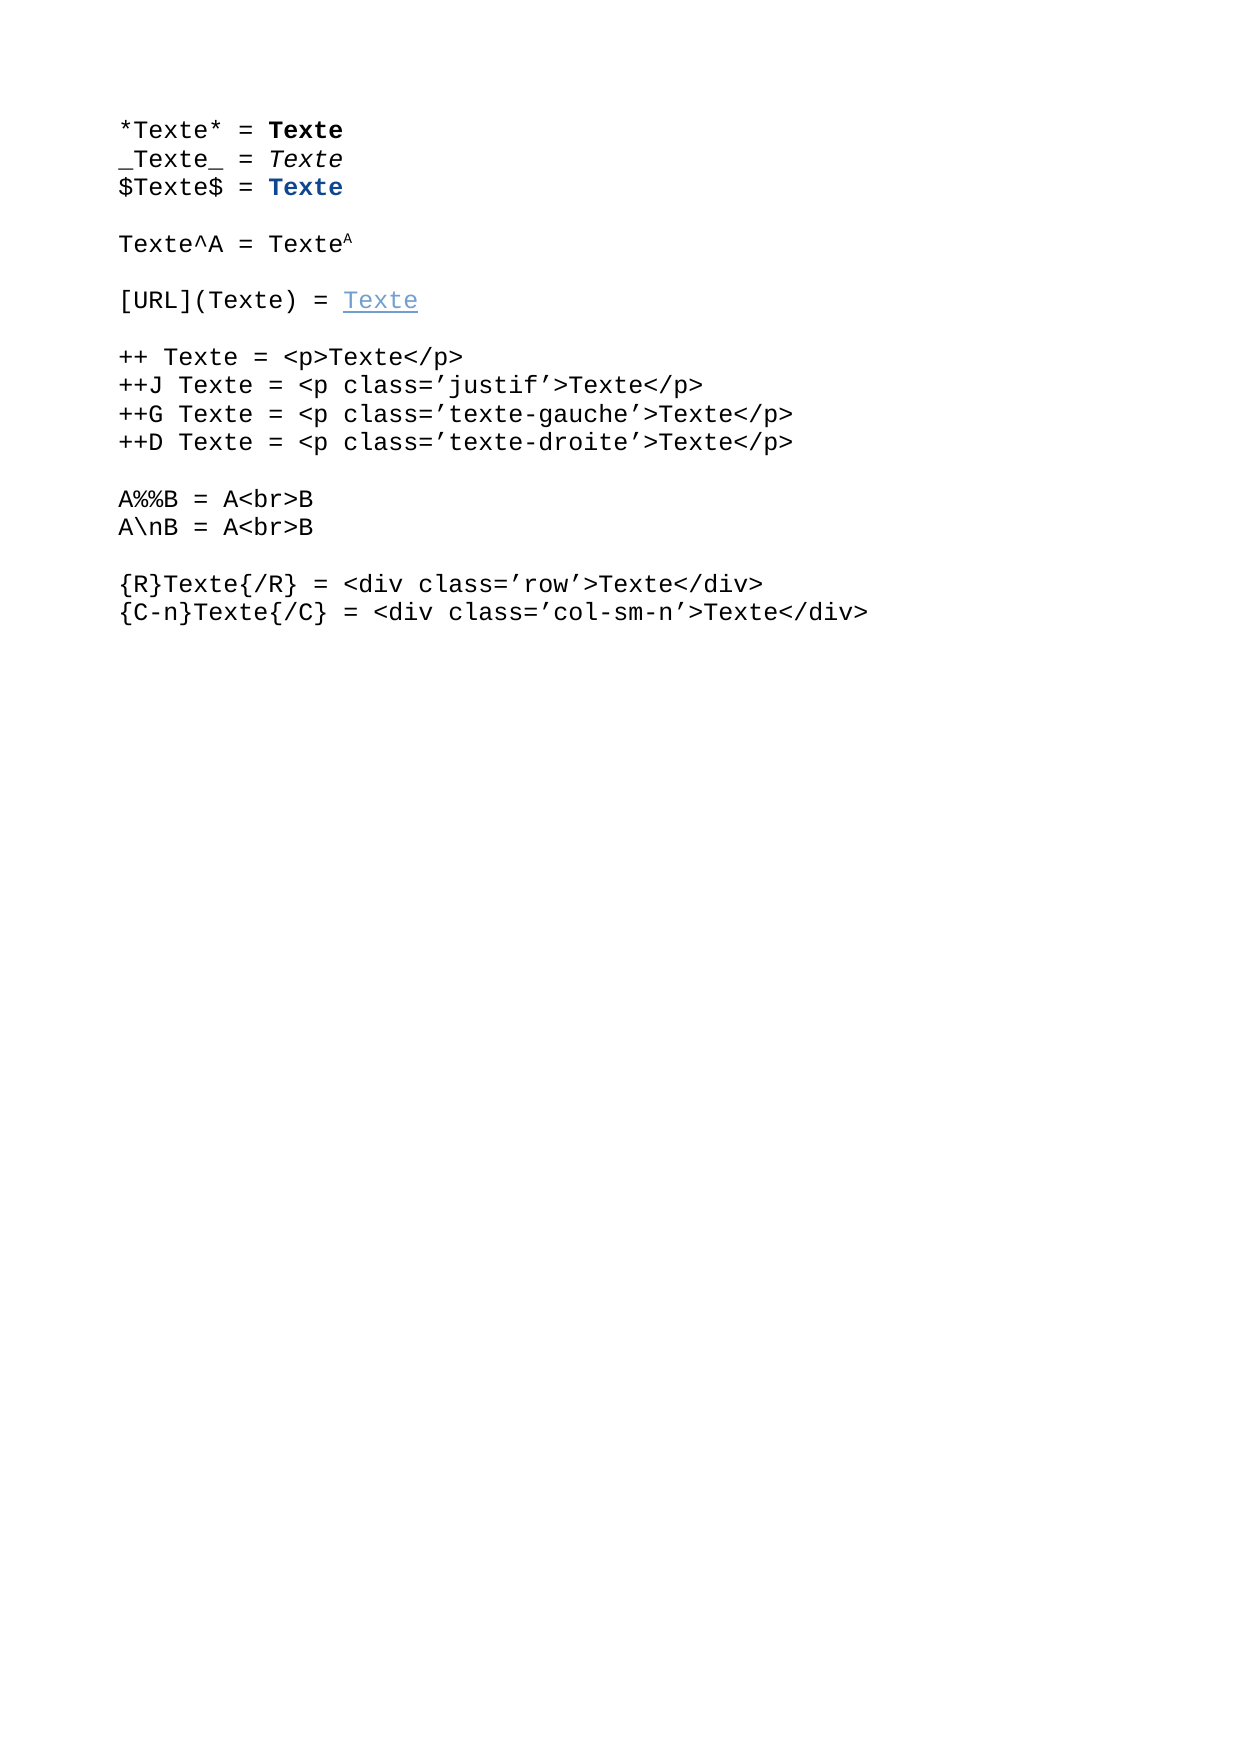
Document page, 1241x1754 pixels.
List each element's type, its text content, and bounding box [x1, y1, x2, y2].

text *Texte* = Texte [118, 118, 1122, 146]
text [URL](Texte) = Texte [118, 288, 1122, 316]
text {C-n}Texte{/C} = <div class=’col-sm-n’>Texte</div> [118, 600, 1122, 628]
text A%%B = A<br>B [118, 486, 1122, 515]
text _Texte_ = Texte [118, 146, 1122, 175]
text ++G Texte = <p class=’texte-gauche’>Texte</p> [118, 401, 1122, 430]
text ++ Texte = <p>Texte</p> [118, 345, 1122, 373]
text Texte^A = TexteA [118, 231, 1122, 260]
text $Texte$ = Texte [118, 175, 1122, 203]
text {R}Texte{/R} = <div class=’row’>Texte</div> [118, 571, 1122, 600]
text ++D Texte = <p class=’texte-droite’>Texte</p> [118, 430, 1122, 458]
text A\nB = A<br>B [118, 515, 1122, 543]
text ++J Texte = <p class=’justif’>Texte</p> [118, 373, 1122, 401]
